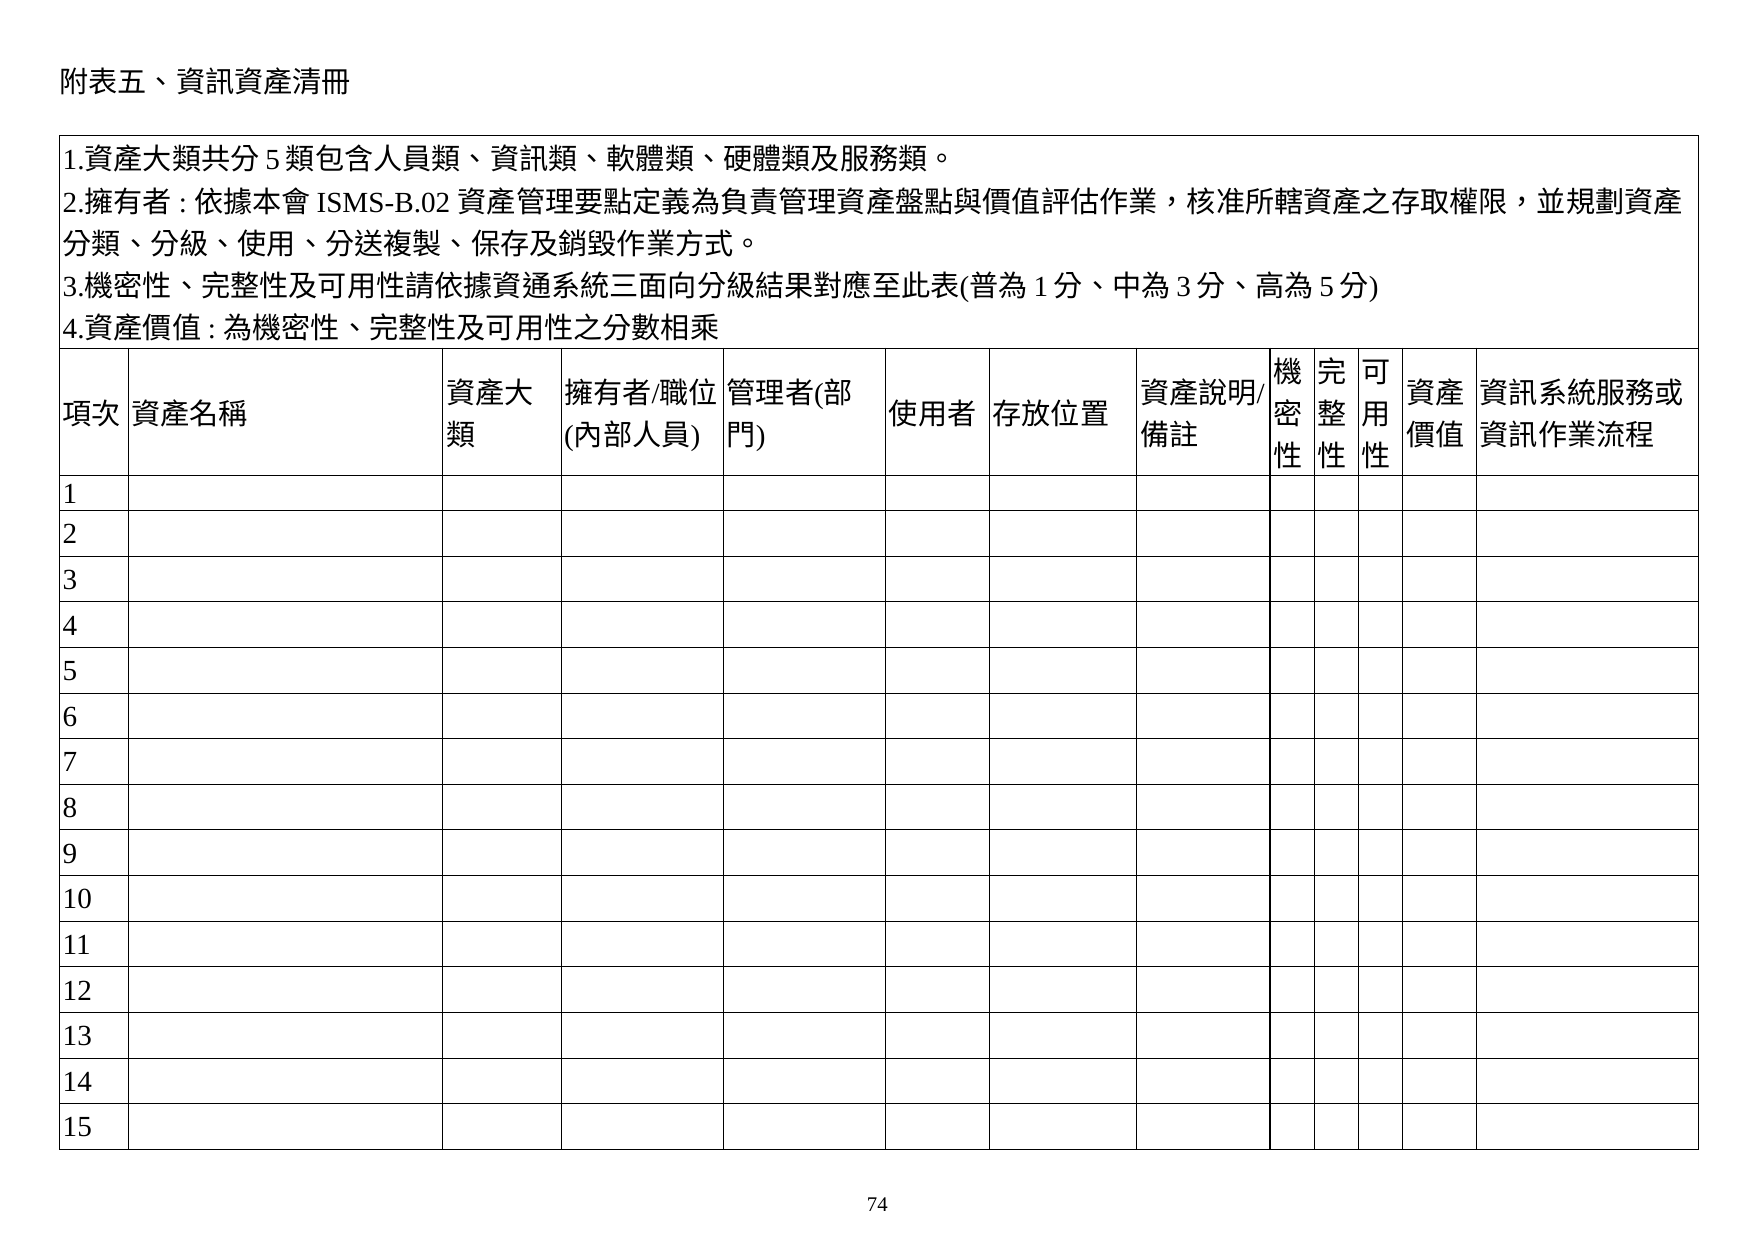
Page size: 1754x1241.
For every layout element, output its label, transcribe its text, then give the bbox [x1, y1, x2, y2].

table_cell [1403, 511, 1476, 556]
table_cell 15 [60, 1104, 128, 1149]
table_cell [886, 922, 989, 966]
table_cell 7 [60, 739, 128, 784]
table_cell [1271, 1059, 1314, 1103]
table_cell [1359, 648, 1402, 692]
table_cell [129, 1059, 442, 1103]
table_cell [443, 694, 561, 738]
table_cell [1137, 602, 1269, 647]
table_cell [1271, 876, 1314, 921]
table_cell [1403, 967, 1476, 1012]
table_cell 資產名稱 [129, 349, 442, 475]
table_cell [1137, 648, 1269, 692]
table_cell 1 [60, 476, 128, 510]
table_cell [1315, 557, 1358, 601]
table_cell [990, 557, 1136, 601]
table_cell 11 [60, 922, 128, 966]
table_cell [1359, 785, 1402, 829]
table_cell [1403, 739, 1476, 784]
table_cell [562, 876, 723, 921]
table_cell [1359, 1059, 1402, 1103]
table_cell 可用性 [1359, 349, 1402, 475]
table_cell 3 [60, 557, 128, 601]
table_cell [562, 830, 723, 875]
table_cell [1477, 511, 1698, 556]
table_cell 9 [60, 830, 128, 875]
table_cell [129, 602, 442, 647]
table_cell [443, 1104, 561, 1149]
table_cell 資產價值 [1403, 349, 1476, 475]
table_cell [443, 1013, 561, 1057]
table_cell [1477, 648, 1698, 692]
table_cell 項次 [60, 349, 128, 475]
table_cell [724, 1013, 885, 1057]
table_cell [129, 967, 442, 1012]
table_cell [1137, 739, 1269, 784]
table_cell [1271, 648, 1314, 692]
table_cell [443, 648, 561, 692]
table_cell [1137, 1059, 1269, 1103]
table_cell [990, 1104, 1136, 1149]
table_cell [1403, 1013, 1476, 1057]
table_cell [443, 967, 561, 1012]
table_cell [1403, 830, 1476, 875]
table_cell [562, 476, 723, 510]
table_cell [1315, 876, 1358, 921]
table_cell [1137, 1104, 1269, 1149]
table_cell [129, 876, 442, 921]
table_cell [1359, 476, 1402, 510]
table_cell [1403, 876, 1476, 921]
table_cell [1359, 876, 1402, 921]
table_cell [1271, 511, 1314, 556]
table_cell 14 [60, 1059, 128, 1103]
table_cell [1271, 694, 1314, 738]
table_cell [724, 922, 885, 966]
table_cell [562, 1059, 723, 1103]
table_cell [562, 785, 723, 829]
table_cell [129, 922, 442, 966]
table_cell [1477, 739, 1698, 784]
table_cell [1477, 830, 1698, 875]
table_cell [1271, 557, 1314, 601]
table_cell [562, 922, 723, 966]
table_cell [1315, 967, 1358, 1012]
table_cell [724, 967, 885, 1012]
table_cell [129, 739, 442, 784]
table_cell [1359, 557, 1402, 601]
table_cell [1403, 602, 1476, 647]
table_cell [129, 476, 442, 510]
table_cell [886, 876, 989, 921]
table_cell [886, 1059, 989, 1103]
table_cell 6 [60, 694, 128, 738]
table_cell [1477, 967, 1698, 1012]
table_cell [1315, 648, 1358, 692]
table_cell [1403, 785, 1476, 829]
table_cell [1477, 1013, 1698, 1057]
table_cell [129, 694, 442, 738]
table_cell 12 [60, 967, 128, 1012]
table_cell [990, 1013, 1136, 1057]
table_cell [562, 602, 723, 647]
table_cell [1271, 1104, 1314, 1149]
table_cell [724, 511, 885, 556]
table_cell [1271, 967, 1314, 1012]
table_cell [1271, 785, 1314, 829]
table_cell [724, 602, 885, 647]
table_cell [886, 694, 989, 738]
table_cell [724, 557, 885, 601]
table_cell [443, 876, 561, 921]
table_cell [129, 511, 442, 556]
table_cell [1403, 476, 1476, 510]
table_cell [990, 967, 1136, 1012]
table_cell [1137, 694, 1269, 738]
table_cell [724, 785, 885, 829]
table_cell [1137, 876, 1269, 921]
table_cell [129, 1013, 442, 1057]
table_cell [1137, 476, 1269, 510]
table_cell 擁有者/職位(內部人員) [562, 349, 723, 475]
table_cell [1403, 1059, 1476, 1103]
table_cell [1315, 694, 1358, 738]
table_cell [1477, 785, 1698, 829]
table_cell [990, 648, 1136, 692]
table_cell [562, 511, 723, 556]
table_cell [1137, 967, 1269, 1012]
table_cell [990, 1059, 1136, 1103]
table_cell [886, 476, 989, 510]
table_cell [724, 694, 885, 738]
table_cell [443, 557, 561, 601]
table_cell [886, 1104, 989, 1149]
table_cell 資產大類 [443, 349, 561, 475]
table_cell [1137, 830, 1269, 875]
table_cell [886, 1013, 989, 1057]
table_cell 2 [60, 511, 128, 556]
table_cell 8 [60, 785, 128, 829]
table_cell [443, 476, 561, 510]
table_cell [1359, 1104, 1402, 1149]
table_cell [1315, 739, 1358, 784]
table_cell [562, 557, 723, 601]
text 附表五、資訊資產清冊 [59, 59, 1695, 101]
table_cell [562, 1013, 723, 1057]
table_cell [886, 967, 989, 1012]
table_cell [990, 476, 1136, 510]
table_cell [1403, 648, 1476, 692]
table_cell [1359, 602, 1402, 647]
table_cell [1137, 511, 1269, 556]
table_cell [1315, 476, 1358, 510]
table_cell [1137, 785, 1269, 829]
table_cell [443, 1059, 561, 1103]
table_cell [990, 922, 1136, 966]
table_cell 13 [60, 1013, 128, 1057]
table_cell [129, 557, 442, 601]
table_cell [886, 830, 989, 875]
table_cell [1359, 830, 1402, 875]
table_cell [1271, 476, 1314, 510]
table_cell 資訊系統服務或 資訊作業流程 [1477, 349, 1698, 475]
table_cell [1477, 922, 1698, 966]
table_cell [886, 785, 989, 829]
table_cell [990, 876, 1136, 921]
table_cell [724, 1104, 885, 1149]
table_cell [1477, 876, 1698, 921]
table_cell [1315, 785, 1358, 829]
table_cell [886, 739, 989, 784]
table_cell [1315, 511, 1358, 556]
table_cell [129, 1104, 442, 1149]
table_cell [724, 876, 885, 921]
table_cell [724, 739, 885, 784]
table_cell [562, 648, 723, 692]
table_cell [1477, 1059, 1698, 1103]
table_cell [1403, 1104, 1476, 1149]
table_cell [129, 830, 442, 875]
table_cell [990, 602, 1136, 647]
table_cell [1403, 694, 1476, 738]
table_cell [990, 694, 1136, 738]
table_cell [990, 785, 1136, 829]
table_cell [562, 967, 723, 1012]
table_cell [1359, 511, 1402, 556]
table_cell [1477, 557, 1698, 601]
table_cell [1477, 694, 1698, 738]
table_cell [724, 648, 885, 692]
table_cell [1477, 602, 1698, 647]
table_cell [562, 739, 723, 784]
table_cell [1477, 1104, 1698, 1149]
table_cell [443, 922, 561, 966]
table_cell [1359, 694, 1402, 738]
table_header 1.資產大類共分5類包含人員類、資訊類、軟體類、硬體類及服務類。 2.擁有者 : 依據本會ISMS-B.02 資產管理要點定義為負責管理資產盤點與價值評估作業，核准所轄資產之存取權限，並規劃資產分類、分級、使用、分送複製、保存及銷毀作業方式。 3.機密性、完整性及可用性請依據資通系統三面向分級結果對應至此表(普為1分、中為3分、高為5分) 4.資產價值 : 為機密性、完整性及可用性之分數相乘 [60, 136, 1698, 347]
table_cell 存放位置 [990, 349, 1136, 475]
table_cell [990, 511, 1136, 556]
table_cell [443, 602, 561, 647]
table_cell [1315, 1013, 1358, 1057]
table_cell 機密性 [1271, 349, 1314, 475]
table_cell [886, 602, 989, 647]
table_cell 4 [60, 602, 128, 647]
table_cell [1403, 557, 1476, 601]
table_cell [1137, 922, 1269, 966]
table_cell [443, 830, 561, 875]
table_cell 管理者(部門) [724, 349, 885, 475]
table_cell [990, 739, 1136, 784]
table_cell [129, 648, 442, 692]
table_cell [1137, 1013, 1269, 1057]
table_cell [1359, 739, 1402, 784]
table_cell 5 [60, 648, 128, 692]
table_cell [1315, 1059, 1358, 1103]
table_cell [443, 739, 561, 784]
table_cell [886, 557, 989, 601]
table_cell 10 [60, 876, 128, 921]
table_cell [129, 785, 442, 829]
table_cell [1271, 602, 1314, 647]
table_cell [1315, 830, 1358, 875]
table_cell [443, 511, 561, 556]
table_cell [990, 830, 1136, 875]
table_cell [724, 476, 885, 510]
table_cell [1271, 922, 1314, 966]
table_cell [562, 1104, 723, 1149]
table_cell 資產說明/備註 [1137, 349, 1269, 475]
table_cell [724, 830, 885, 875]
table_cell [886, 511, 989, 556]
table_cell [1271, 739, 1314, 784]
table_cell [1137, 557, 1269, 601]
table_cell [1359, 1013, 1402, 1057]
table_cell [1315, 602, 1358, 647]
table_cell [1359, 922, 1402, 966]
table_cell [443, 785, 561, 829]
table_cell [1359, 967, 1402, 1012]
table_cell [562, 694, 723, 738]
table_cell 使用者 [886, 349, 989, 475]
table_cell [1315, 1104, 1358, 1149]
table_cell [1315, 922, 1358, 966]
table_cell 完整性 [1315, 349, 1358, 475]
table_cell [724, 1059, 885, 1103]
table_cell [886, 648, 989, 692]
table_cell [1477, 476, 1698, 510]
table_cell [1271, 1013, 1314, 1057]
table_cell [1271, 830, 1314, 875]
table_cell [1403, 922, 1476, 966]
